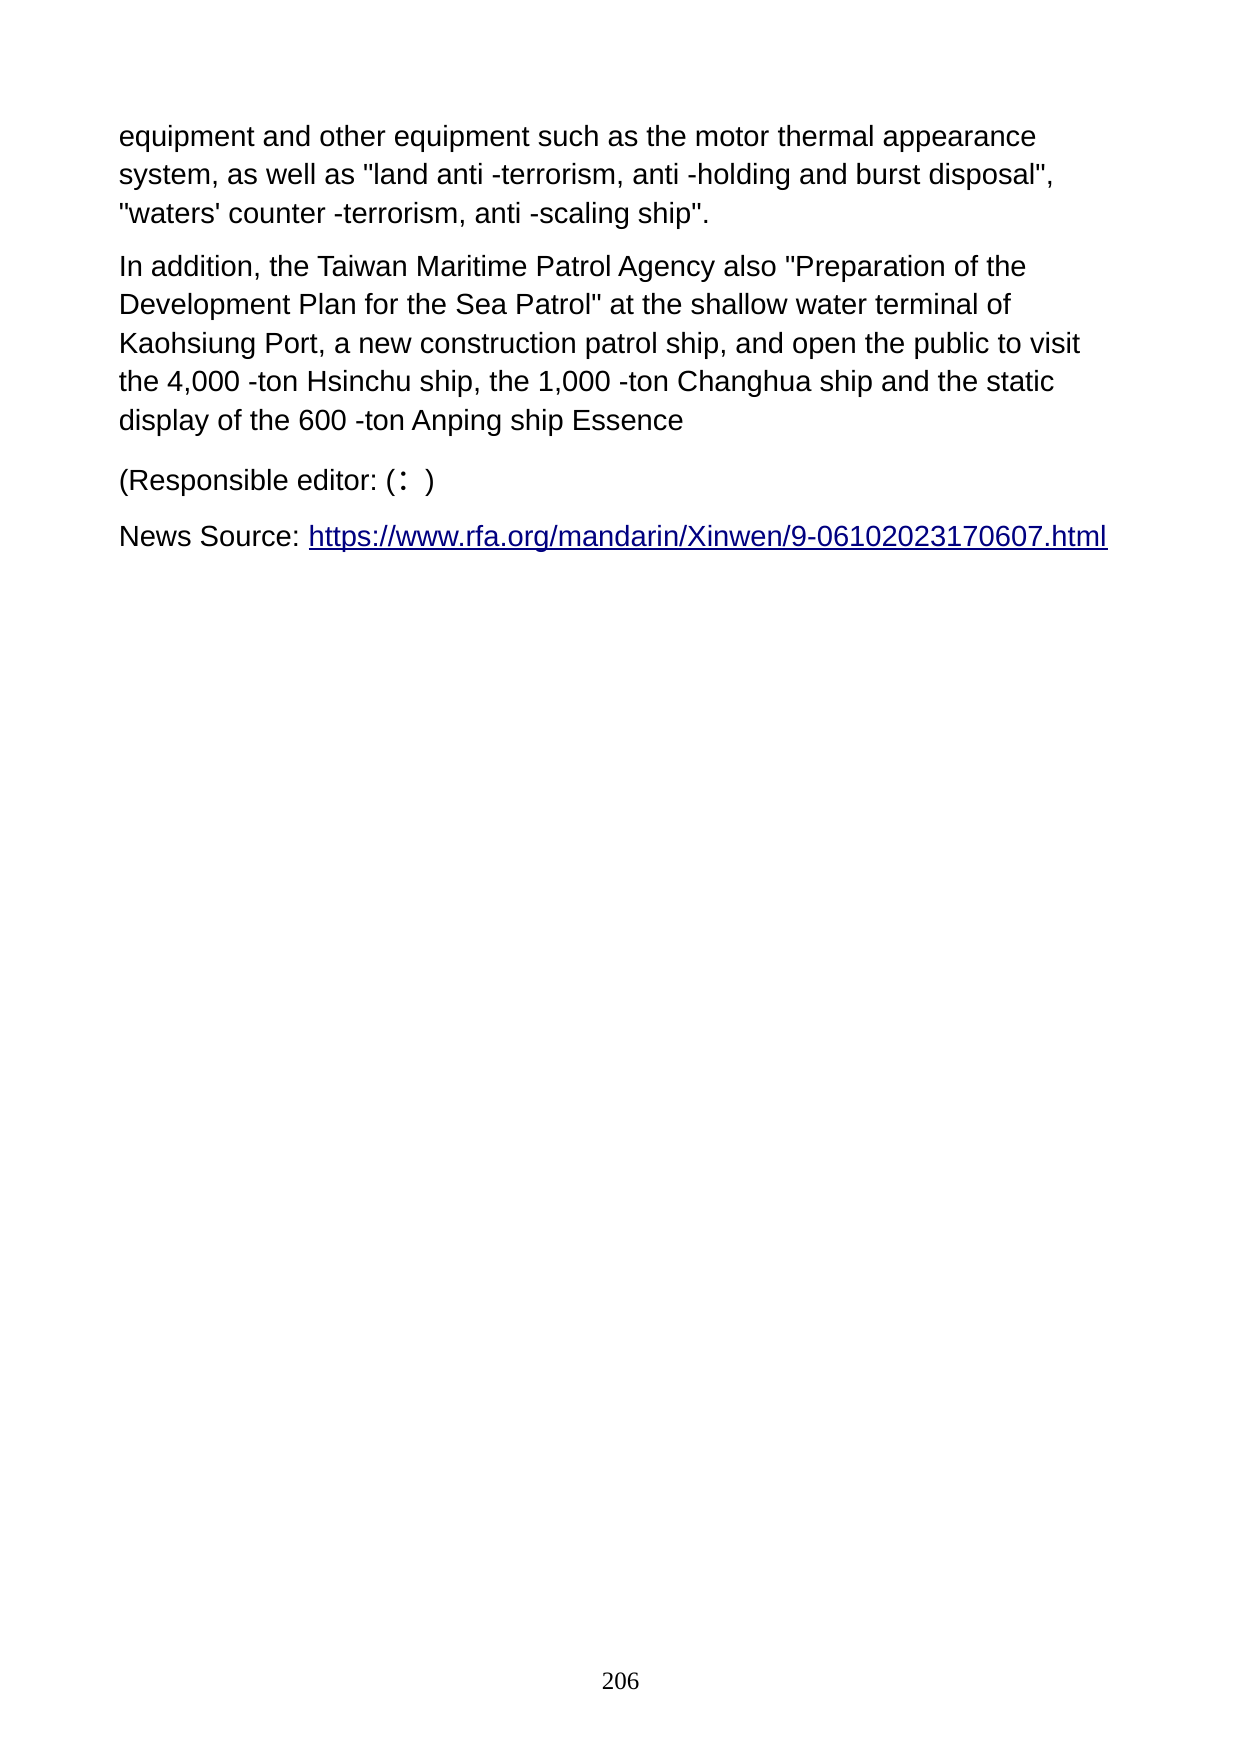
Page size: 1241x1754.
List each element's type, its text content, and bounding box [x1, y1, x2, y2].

text In addition, the Taiwan Maritime Patrol Agency also "Preparation of the Development Plan for the Sea Patrol" at the shallow water terminal of Kaohsiung Port, a new construction patrol ship, and open the public to visit the 4,000 -ton Hsinchu ship, the 1,000 -ton Changhua ship and the static display of the 600 -ton Anping ship Essence [118, 249, 1122, 436]
text News Source: https://www.rfa.org/mandarin/Xinwen/9-06102023170607.html [118, 519, 1122, 553]
text (Responsible editor: (：) [118, 456, 1122, 498]
text equipment and other equipment such as the motor thermal appearance system, as well as "land anti -terrorism, anti -holding and burst disposal", "waters' counter -terrorism, anti -scaling ship". [118, 118, 1122, 229]
